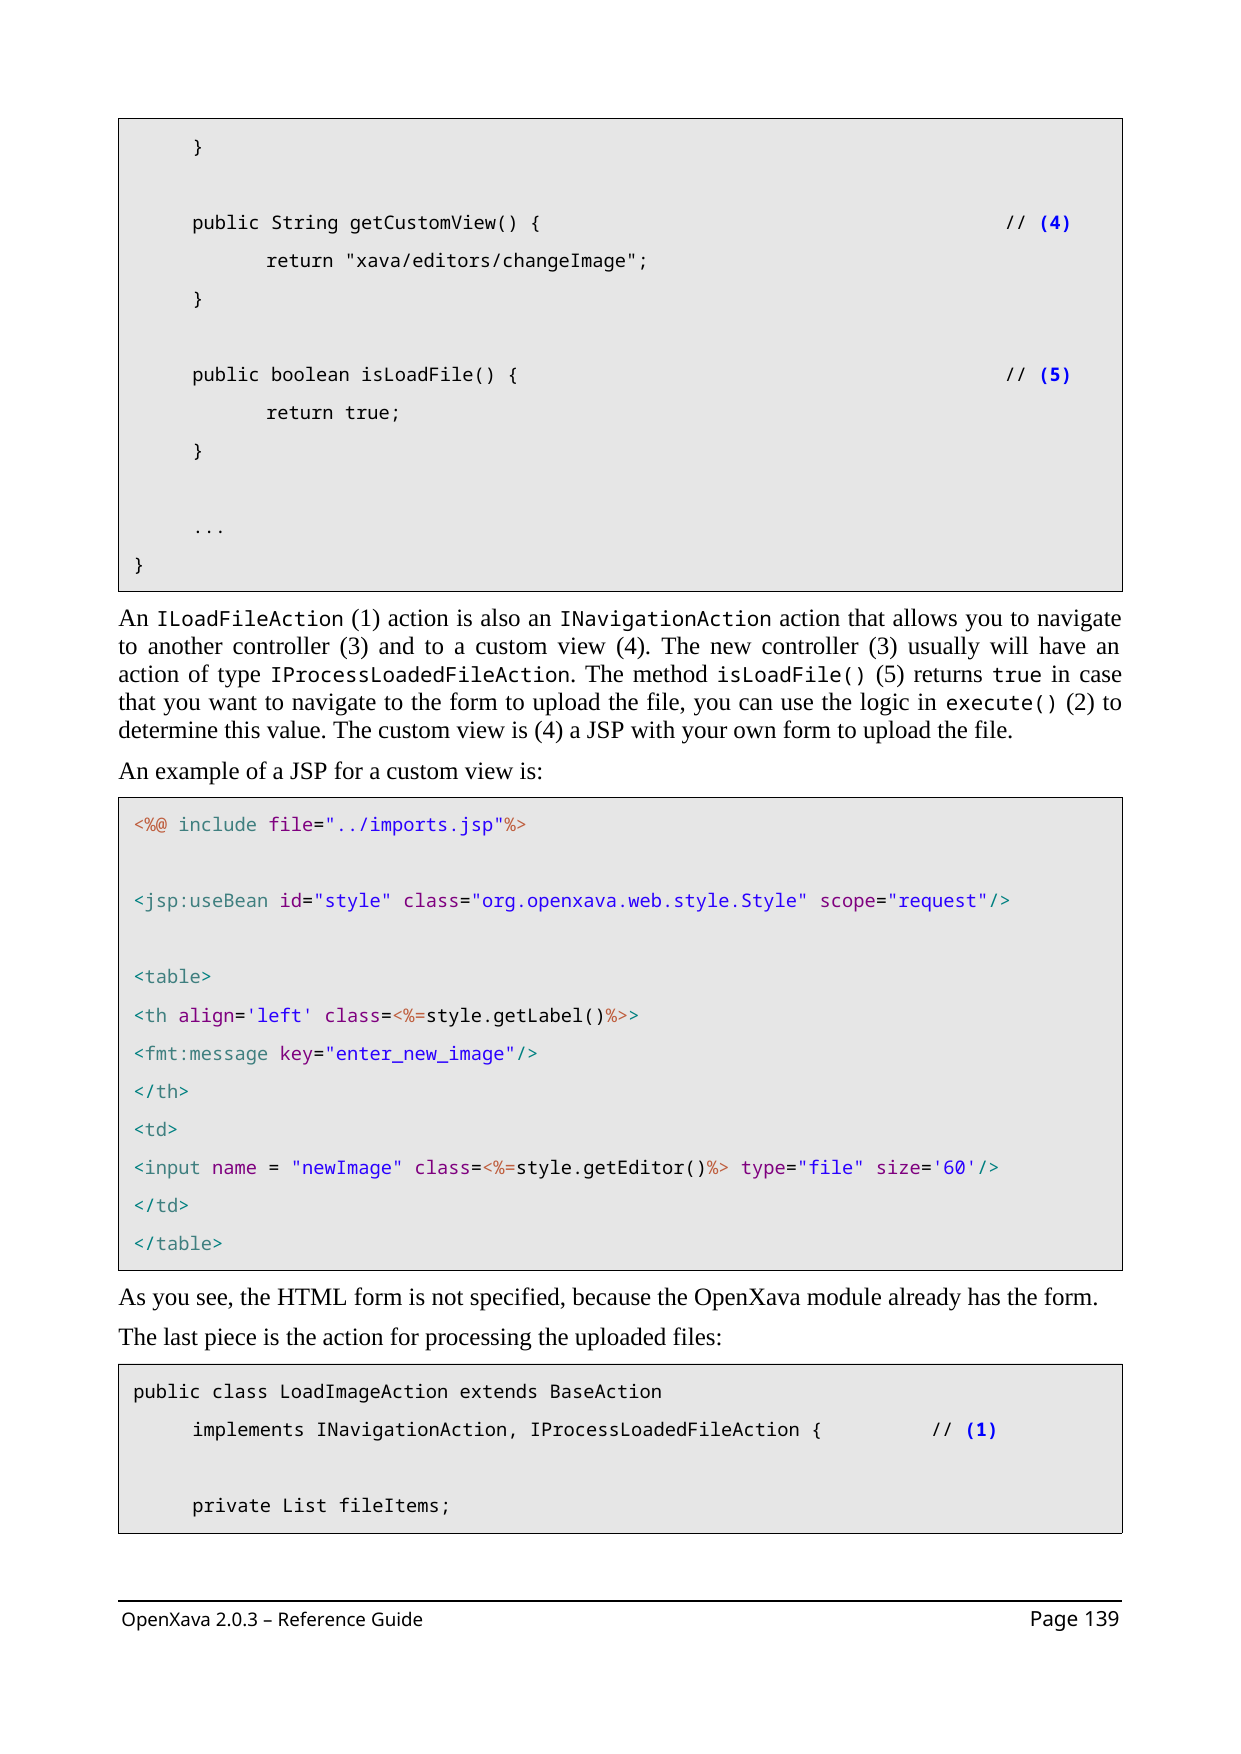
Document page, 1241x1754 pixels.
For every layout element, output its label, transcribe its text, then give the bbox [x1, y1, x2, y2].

text <th align='left' class=<%=style.getLabel()%>> [119, 987, 1122, 1025]
text <jsp:useBean id="style" class="org.openxava.web.style.Style" scope="request"/> [119, 873, 1122, 911]
text <table> [119, 949, 1122, 987]
text <%@ include file="../imports.jsp"%> [119, 798, 1122, 835]
text return true; [119, 384, 1122, 422]
text } [119, 119, 1122, 156]
text } [119, 422, 1122, 460]
text } [119, 270, 1122, 308]
text As you see, the HTML form is not specified, because the OpenXava module already has the form. [118, 1283, 1122, 1311]
text implements INavigationAction, IProcessLoadedFileAction { // (1) [119, 1401, 1122, 1439]
text </table> [119, 1215, 1122, 1270]
text <td> [119, 1101, 1122, 1139]
text An ILoadFileAction (1) action is also an INavigationAction action that allows you to navigate to another controller (3) and to a custom view (4). The new controller (3) usually will have an action of type IProcessLoadedFileAction. The method isLoadFile() (5) returns true in case that you want to navigate to the form to upload the file, you can use the logic in execute() (2) to determine this value. The custom view is (4) a JSP with your own form to upload the file. [118, 604, 1122, 744]
text <input name = "newImage" class=<%=style.getEditor()%> type="file" size='60'/> [119, 1139, 1122, 1177]
text } [119, 536, 1122, 591]
text public String getCustomView() { // (4) [119, 194, 1122, 232]
text <fmt:message key="enter_new_image"/> [119, 1025, 1122, 1063]
text An example of a JSP for a custom view is: [118, 757, 1122, 784]
text ... [119, 498, 1122, 536]
text The last piece is the action for processing the uploaded files: [118, 1323, 1122, 1351]
text public class LoadImageAction extends BaseAction [119, 1365, 1122, 1401]
text private List fileItems; [119, 1477, 1122, 1533]
text </th> [119, 1063, 1122, 1101]
text </td> [119, 1177, 1122, 1215]
text public boolean isLoadFile() { // (5) [119, 346, 1122, 384]
text return "xava/editors/changeImage"; [119, 232, 1122, 270]
